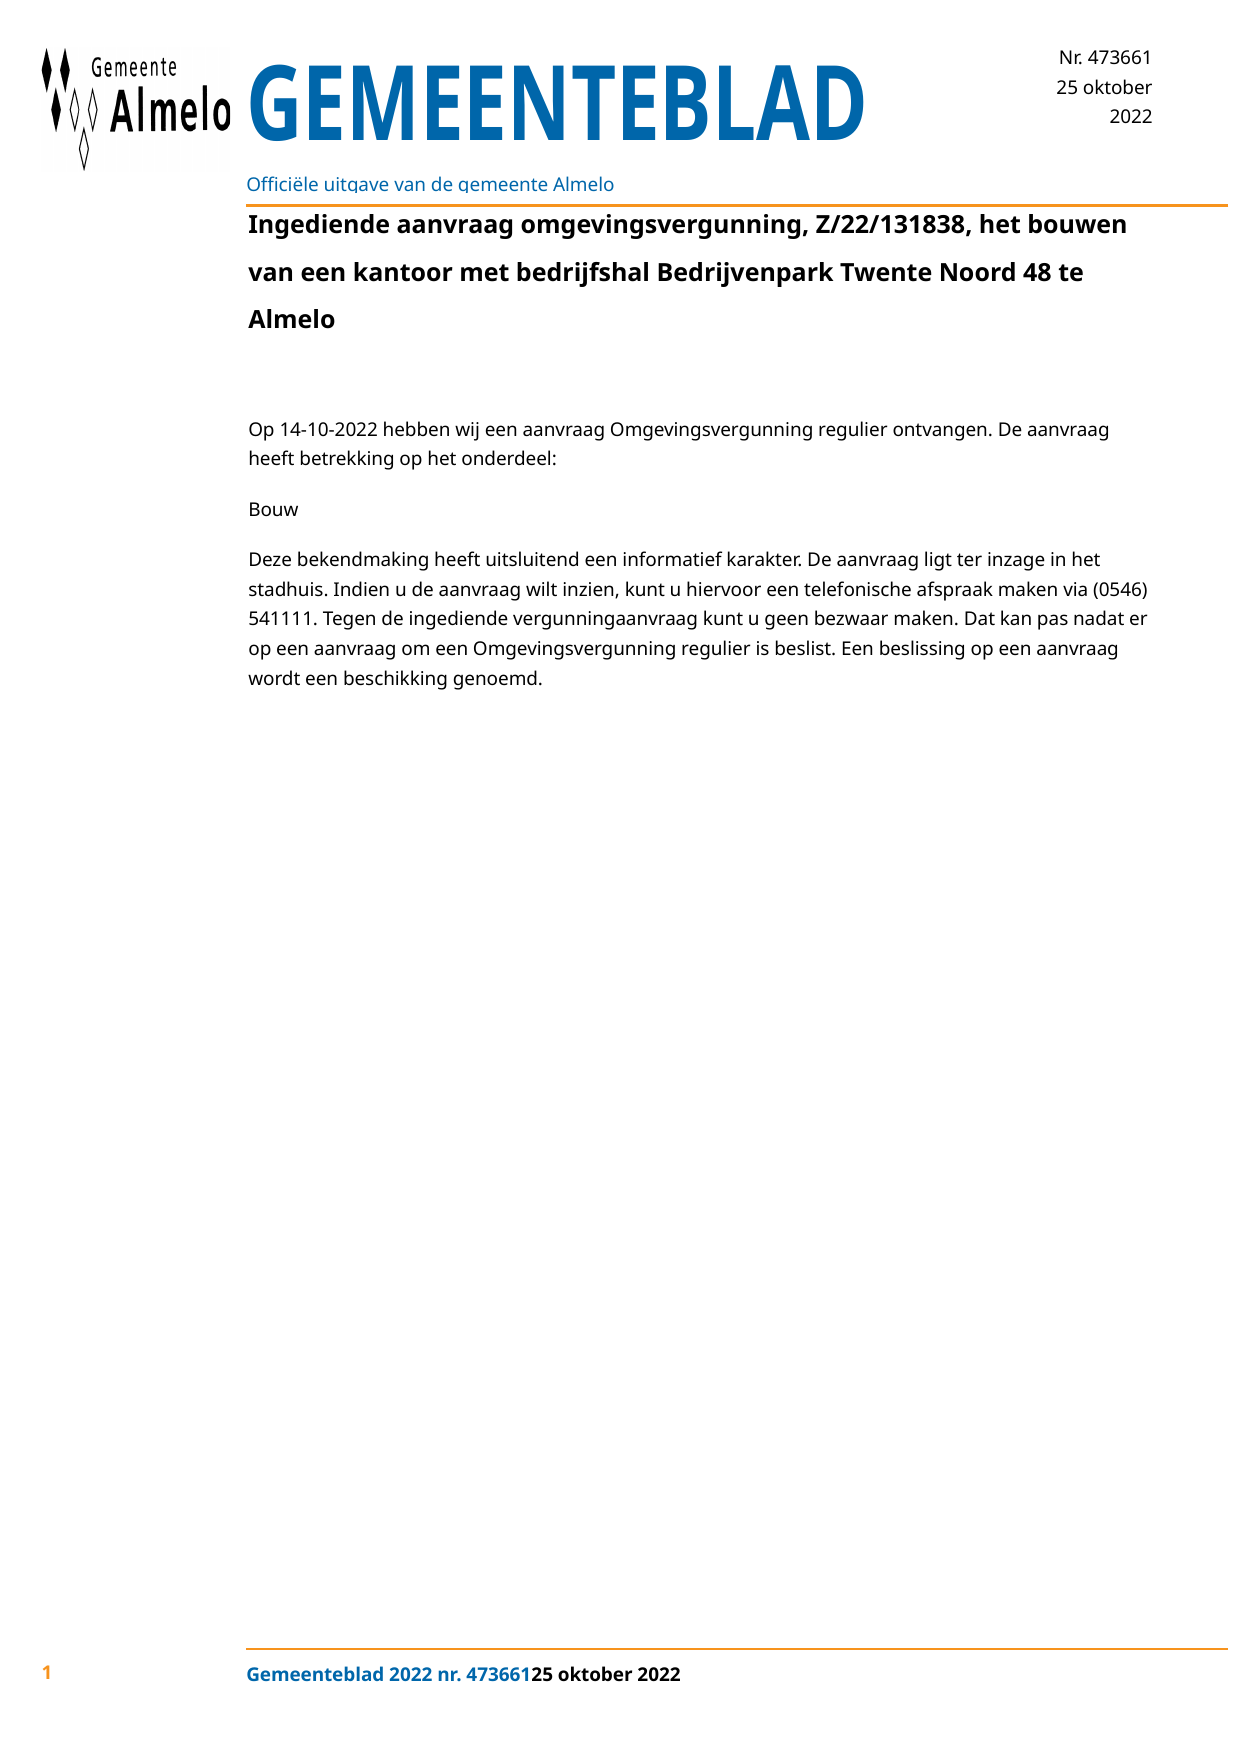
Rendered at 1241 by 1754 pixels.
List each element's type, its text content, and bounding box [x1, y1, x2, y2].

text Ingediende aanvraag omgevingsvergunning, Z/22/131838, het bouwen van een kantoor met bedrijfshal Bedrijvenpark Twente Noord 48 te Almelo [248, 207, 1152, 336]
picture [41, 47, 231, 172]
text Bouw [248, 496, 1152, 522]
text Deze bekendmaking heeft uitsluitend een informatief karakter. De aanvraag ligt ter inzage in het stadhuis. Indien u de aanvraag wilt inzien, kunt u hiervoor een telefonische afspraak maken via (0546) 541111. Tegen de ingediende vergunningaanvraag kunt u geen bezwaar maken. Dat kan pas nadat er op een aanvraag om een Omgevingsvergunning regulier is beslist. Een beslissing op een aanvraag wordt een beschikking genoemd. [248, 546, 1152, 690]
text Op 14-10-2022 hebben wij een aanvraag Omgevingsvergunning regulier ontvangen. De aanvraag heeft betrekking op het onderdeel: [248, 416, 1152, 471]
